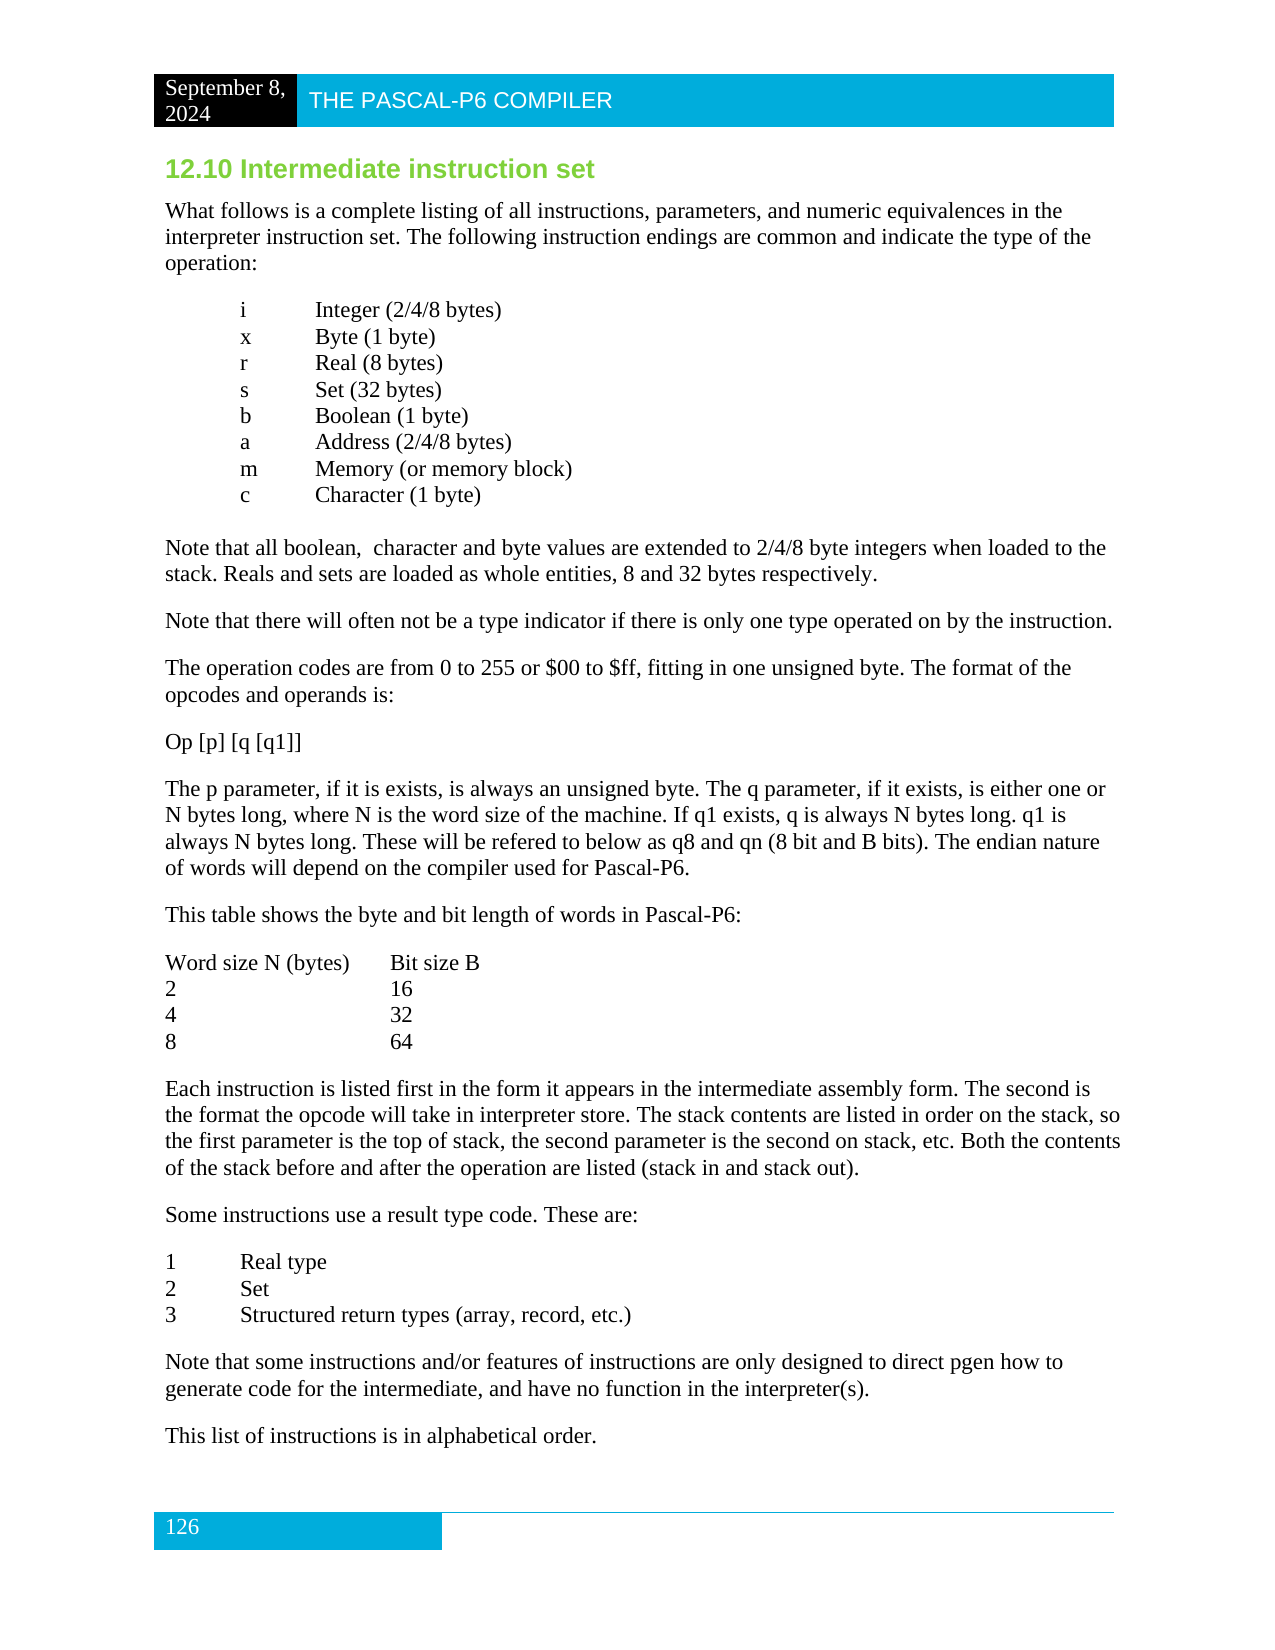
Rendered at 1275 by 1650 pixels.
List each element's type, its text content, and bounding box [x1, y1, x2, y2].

text This list of instructions is in alphabetical order. [165, 1422, 1125, 1448]
text r Real (8 bytes) [165, 349, 1125, 376]
text 8 64 [165, 1028, 1125, 1054]
text Some instructions use a result type code. These are: [165, 1201, 1125, 1227]
text The p parameter, if it is exists, is always an unsigned byte. The q parameter, if it exists, is either one or N bytes long, where N is the word size of the machine. If q1 exists, q is always N bytes long. q1 is always N bytes long. These will be refered to below as q8 and qn (8 bit and B bits). The endian nature of words will depend on the compiler used for Pascal-P6. [165, 775, 1125, 881]
text x Byte (1 byte) [165, 323, 1125, 349]
text Each instruction is listed first in the form it appears in the intermediate assembly form. The second is the format the opcode will take in interpreter store. The stack contents are listed in order on the stack, so the first parameter is the top of stack, the second parameter is the second on stack, etc. Both the contents of the stack before and after the operation are listed (stack in and stack out). [165, 1075, 1125, 1180]
text Note that there will often not be a type indicator if there is only one type operated on by the instruction. [165, 607, 1125, 634]
text This table shows the byte and bit length of words in Pascal-P6: [165, 901, 1125, 928]
text What follows is a complete listing of all instructions, parameters, and numeric equivalences in the interpreter instruction set. The following instruction endings are common and indicate the type of the operation: [165, 197, 1125, 276]
text 1 Real type [165, 1248, 1125, 1275]
text a Address (2/4/8 bytes) [165, 428, 1125, 455]
text 2 16 [165, 975, 1125, 1001]
text Op [p] [q [q1]] [165, 728, 1125, 754]
text 4 32 [165, 1001, 1125, 1028]
text s Set (32 bytes) [165, 376, 1125, 402]
text c Character (1 byte) [165, 481, 1125, 507]
text m Memory (or memory block) [165, 455, 1125, 481]
text Word size N (bytes) Bit size B [165, 949, 1125, 975]
text 3 Structured return types (array, record, etc.) [165, 1301, 1125, 1327]
text 2 Set [165, 1275, 1125, 1301]
text i Integer (2/4/8 bytes) [165, 297, 1125, 323]
subtitle Intermediate instruction set [165, 153, 1125, 184]
text b Boolean (1 byte) [165, 402, 1125, 428]
text Note that some instructions and/or features of instructions are only designed to direct pgen how to generate code for the intermediate, and have no function in the interpreter(s). [165, 1348, 1125, 1401]
text The operation codes are from 0 to 255 or $00 to $ff, fitting in one unsigned byte. The format of the opcodes and operands is: [165, 654, 1125, 707]
text Note that all boolean, character and byte values are extended to 2/4/8 byte integers when loaded to the stack. Reals and sets are loaded as whole entities, 8 and 32 bytes respectively. [165, 534, 1125, 586]
